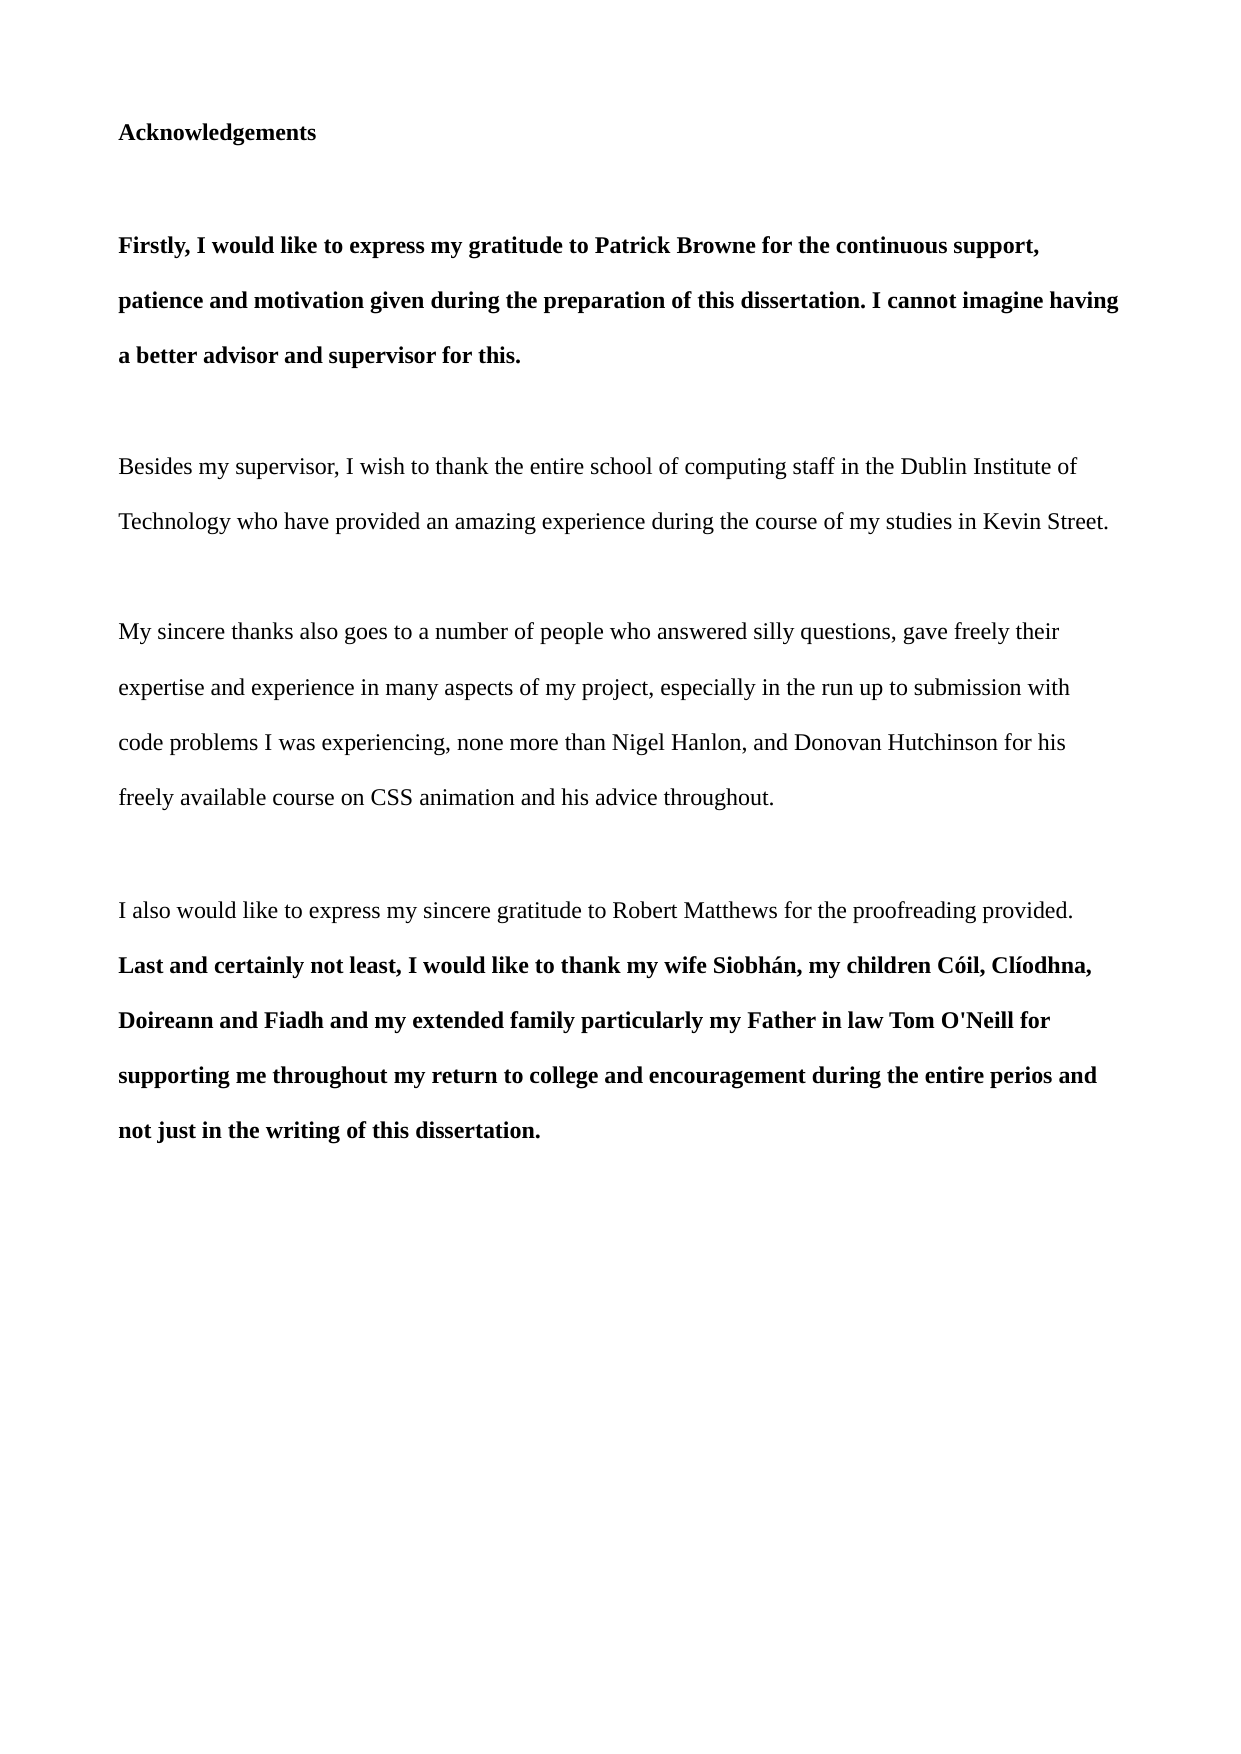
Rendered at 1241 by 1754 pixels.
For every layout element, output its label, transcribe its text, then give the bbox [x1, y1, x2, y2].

text Acknowledgements [118, 118, 1122, 146]
text Last and certainly not least, I would like to thank my wife Siobhán, my children Cóil, Clíodhna, Doireann and Fiadh and my extended family particularly my Father in law Tom O'Neill for supporting me throughout my return to college and encouragement during the entire perios and not just in the writing of this dissertation. [118, 951, 1122, 1144]
text Besides my supervisor, I wish to thank the entire school of computing staff in the Dublin Institute of Technology who have provided an amazing experience during the course of my studies in Kevin Street. [118, 452, 1122, 534]
text Firstly, I would like to express my gratitude to Patrick Browne for the continuous support, patience and motivation given during the preparation of this dissertation. I cannot imagine having a better advisor and supervisor for this. [118, 231, 1122, 369]
text My sincere thanks also goes to a number of people who answered silly questions, gave freely their expertise and experience in many aspects of my project, especially in the run up to submission with code problems I was experiencing, none more than Nigel Hanlon, and Donovan Hutchinson for his freely available course on CSS animation and his advice throughout. [118, 617, 1122, 811]
text I also would like to express my sincere gratitude to Robert Matthews for the proofreading provided. [118, 896, 1122, 923]
